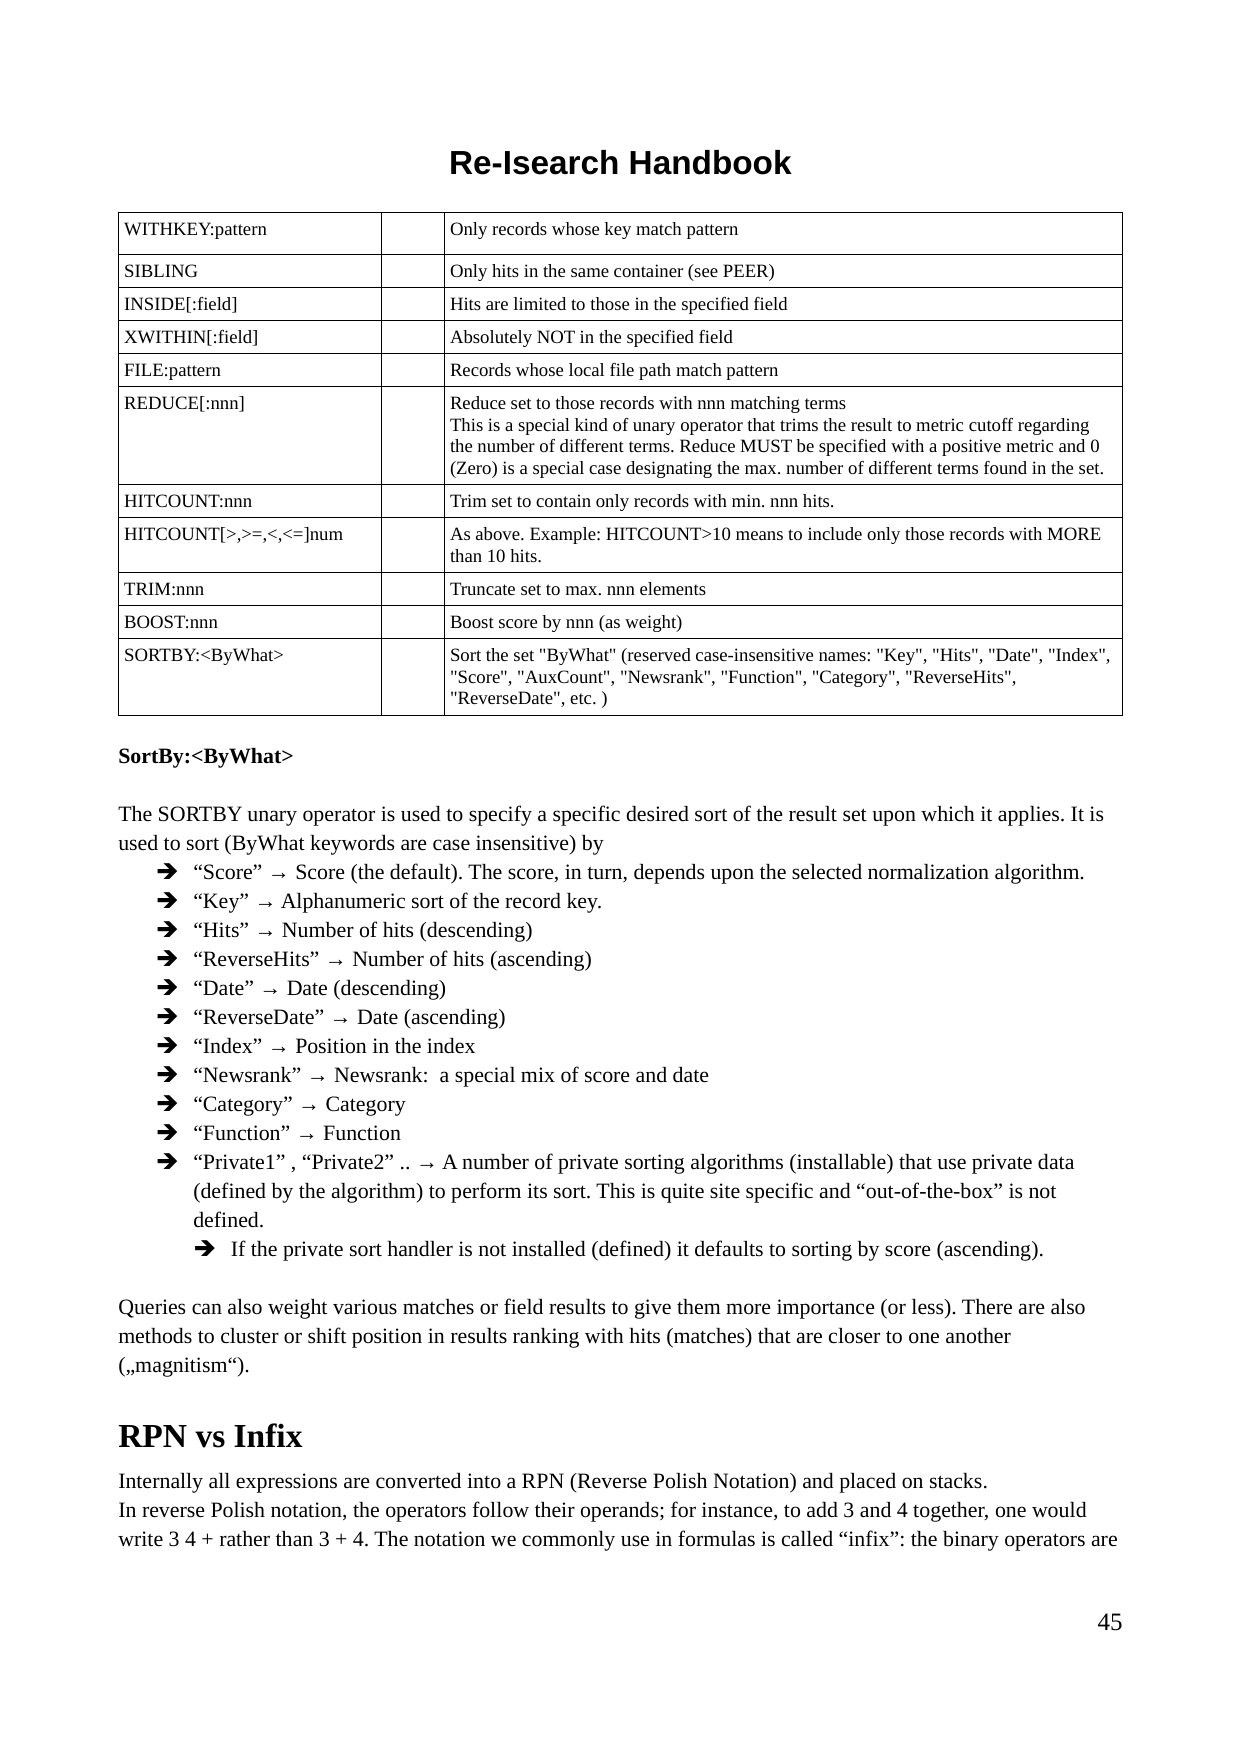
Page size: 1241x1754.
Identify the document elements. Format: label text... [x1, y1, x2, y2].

table_cell [382, 573, 444, 605]
list If the private sort handler is not installed (defined) it defaults to sorting by score (ascending). [193, 1236, 1122, 1261]
text Queries can also weight various matches or field results to give them more importance (or less). There are also methods to cluster or shift position in results ranking with hits (matches) that are closer to one another („magnitism“). [118, 1294, 1122, 1377]
table_cell HITCOUNT:nnn [119, 485, 381, 517]
list “Score” → Score (the default). The score, in turn, depends upon the selected normalization algorithm. [156, 859, 1122, 884]
table_cell INSIDE[:field] [119, 288, 381, 320]
table_cell [382, 639, 444, 714]
list “Category” → Category [156, 1091, 1122, 1116]
table_cell [382, 288, 444, 320]
table_cell As above. Example: HITCOUNT>10 means to include only those records with MORE than 10 hits. [445, 518, 1122, 572]
table_cell [382, 387, 444, 484]
list “Index” → Position in the index [156, 1033, 1122, 1058]
table_cell FILE:pattern [119, 354, 381, 386]
text The SORTBY unary operator is used to specify a specific desired sort of the result set upon which it applies. It is used to sort (ByWhat keywords are case insensitive) by [118, 801, 1122, 856]
table_cell [382, 213, 444, 254]
table_cell Only hits in the same container (see PEER) [445, 255, 1122, 287]
table_cell [382, 606, 444, 638]
table_cell [382, 354, 444, 386]
table_cell [382, 321, 444, 353]
list “ReverseHits” → Number of hits (ascending) [156, 946, 1122, 971]
table_cell Truncate set to max. nnn elements [445, 573, 1122, 605]
table_cell WITHKEY:pattern [119, 213, 381, 254]
text Internally all expressions are converted into a RPN (Reverse Polish Notation) and placed on stacks. [118, 1468, 1122, 1493]
list “Hits” → Number of hits (descending) [156, 917, 1122, 942]
table_cell SIBLING [119, 255, 381, 287]
table_cell [382, 485, 444, 517]
list “Private1” , “Private2” .. → A number of private sorting algorithms (installable) that use private data (defined by the algorithm) to perform its sort. This is quite site specific and “out-of-the-box” is not defined. [156, 1149, 1122, 1232]
list “Newsrank” → Newsrank: a special mix of score and date [156, 1062, 1122, 1087]
table_cell Absolutely NOT in the specified field [445, 321, 1122, 353]
table_cell SORTBY:<ByWhat> [119, 639, 381, 714]
text SortBy:<ByWhat> [118, 743, 1122, 769]
table_cell BOOST:nnn [119, 606, 381, 638]
table_cell [382, 255, 444, 287]
list “Function” → Function [156, 1120, 1122, 1145]
list “Date” → Date (descending) [156, 975, 1122, 1000]
table_cell Hits are limited to those in the specified field [445, 288, 1122, 320]
table_cell [382, 518, 444, 572]
table_cell Reduce set to those records with nnn matching terms This is a special kind of unary operator that trims the result to metric cutoff regarding the number of different terms. Reduce MUST be specified with a positive metric and 0 (Zero) is a special case designating the max. number of different terms found in the set. [445, 387, 1122, 484]
table_cell XWITHIN[:field] [119, 321, 381, 353]
list “ReverseDate” → Date (ascending) [156, 1004, 1122, 1029]
table_cell Only records whose key match pattern [445, 213, 1122, 254]
subtitle RPN vs Infix [118, 1416, 1122, 1455]
table_cell Sort the set "ByWhat" (reserved case-insensitive names: "Key", "Hits", "Date", "Index", "Score", "AuxCount", "Newsrank", "Function", "Category", "ReverseHits", "ReverseDate", etc. ) [445, 639, 1122, 714]
table_cell Boost score by nnn (as weight) [445, 606, 1122, 638]
table_cell Records whose local file path match pattern [445, 354, 1122, 386]
table_cell TRIM:nnn [119, 573, 381, 605]
table_cell Trim set to contain only records with min. nnn hits. [445, 485, 1122, 517]
table_cell HITCOUNT[>,>=,<,<=]num [119, 518, 381, 572]
list “Key” → Alphanumeric sort of the record key. [156, 888, 1122, 913]
text In reverse Polish notation, the operators follow their operands; for instance, to add 3 and 4 together, one would write 3 4 + rather than 3 + 4. The notation we commonly use in formulas is called “infix”: the binary operators are [118, 1497, 1122, 1551]
table_cell REDUCE[:nnn] [119, 387, 381, 484]
